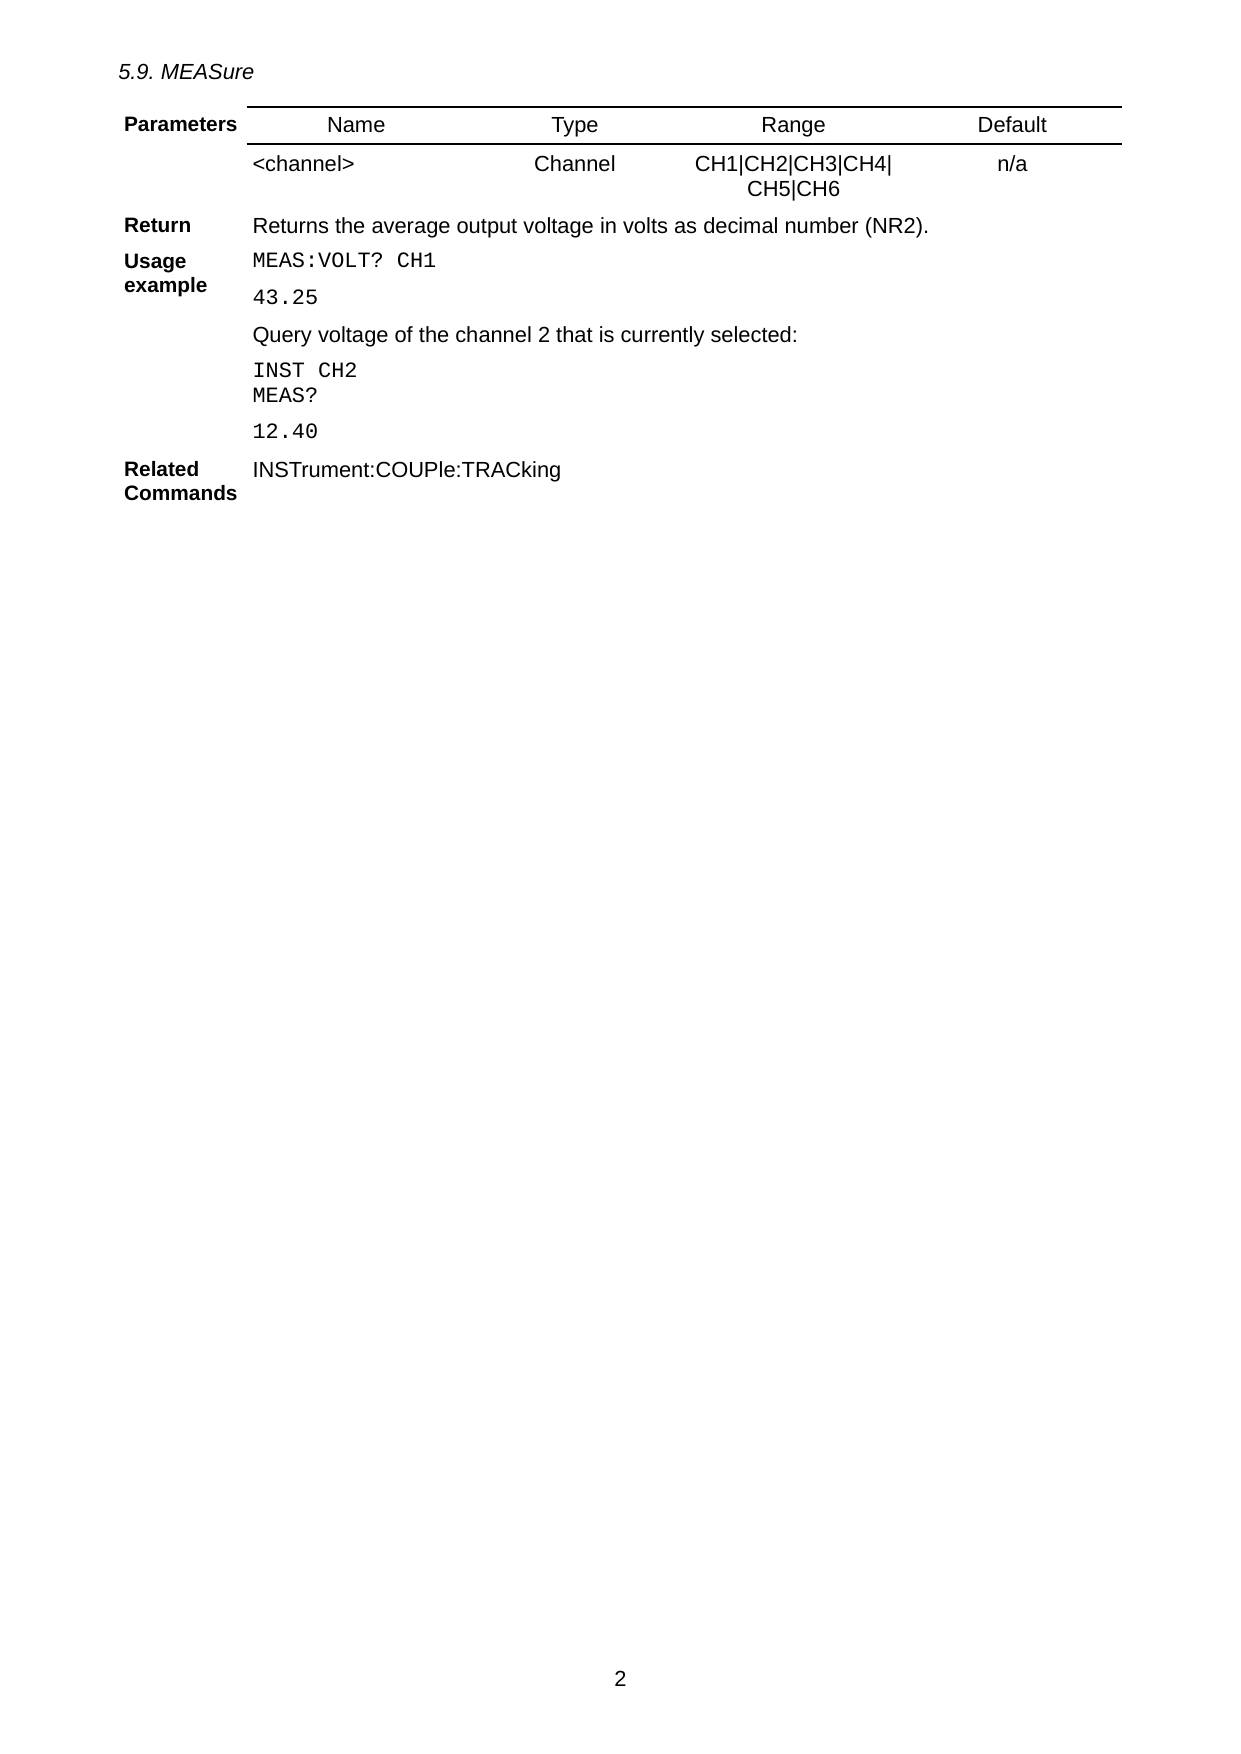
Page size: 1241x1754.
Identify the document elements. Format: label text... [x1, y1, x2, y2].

table_cell CH1|CH2|CH3|CH4|CH5|CH6 [684, 145, 903, 207]
table_cell Return [118, 207, 247, 243]
table_cell Channel [465, 145, 684, 207]
table_cell Range [684, 108, 903, 143]
table_cell Parameters [118, 106, 247, 207]
table_cell <channel> [247, 145, 465, 207]
table_cell n/a [903, 145, 1122, 207]
table_cell Name [247, 108, 465, 143]
table_cell Usage example [118, 244, 247, 451]
table_cell Type [465, 108, 684, 143]
table_cell Default [903, 108, 1122, 143]
table_cell Related Commands [118, 451, 247, 511]
table_cell INSTrument:COUPle:TRACking [247, 451, 1122, 511]
table_cell Returns the average output voltage in volts as decimal number (NR2). [247, 207, 1122, 243]
table_cell MEAS:VOLT? CH1 43.25 Query voltage of the channel 2 that is currently selected: INST CH2 MEAS? 12.40 [247, 244, 1122, 451]
